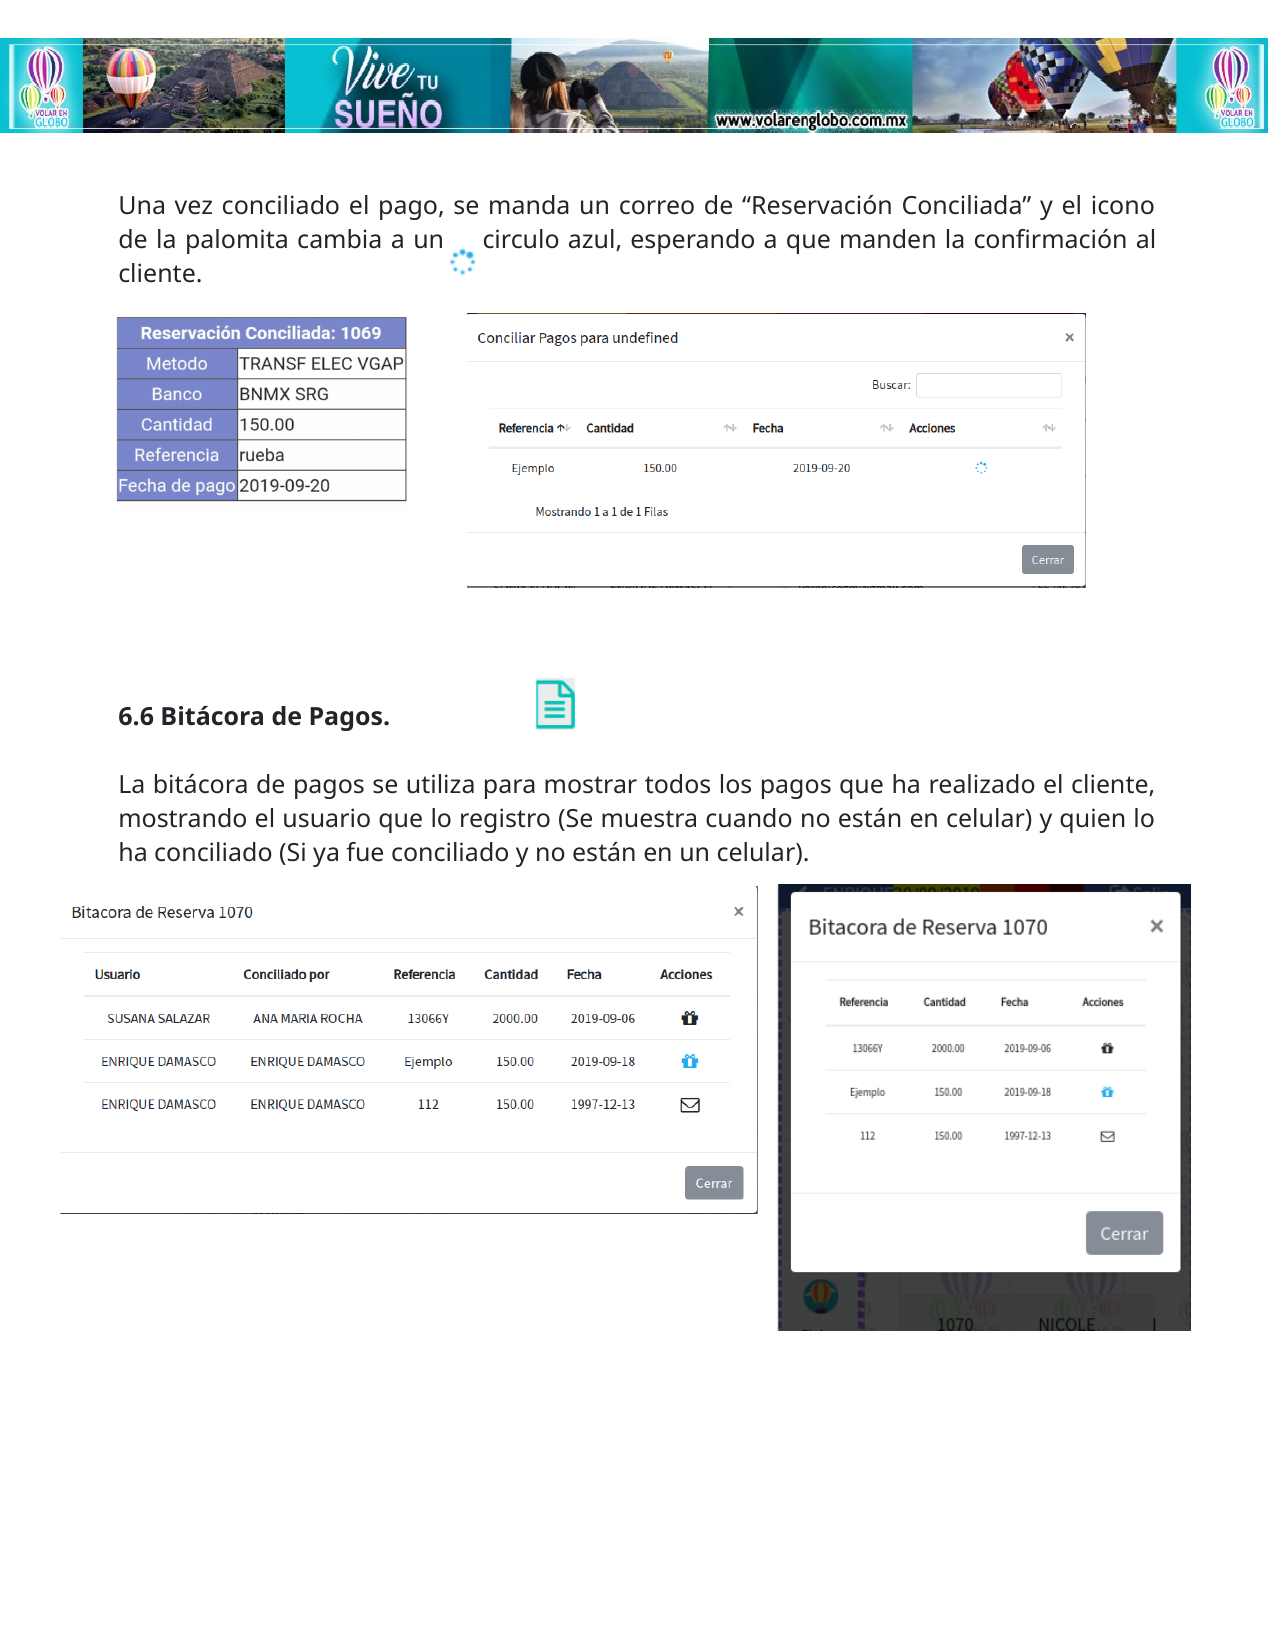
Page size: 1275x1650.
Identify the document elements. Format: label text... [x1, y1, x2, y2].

text 6.6 Bitácora de Pagos. [118, 698, 1157, 732]
picture [467, 313, 1086, 588]
picture [0, 38, 1268, 133]
picture [60, 886, 758, 1214]
picture [116, 314, 412, 514]
picture [444, 246, 483, 281]
text La bitácora de pagos se utiliza para mostrar todos los pagos que ha realizado el cliente, mostrando el usuario que lo registro (Se muestra cuando no están en celular) y quien lo ha conciliado (Si ya fue conciliado y no están en un celular). [118, 766, 1157, 868]
text Una vez conciliado el pago, se manda un correo de “Reservación Conciliada” y el icono de la palomita cambia a un circulo azul, esperando a que manden la confirmación al cliente. [118, 187, 1157, 289]
picture [536, 678, 575, 730]
picture [776, 884, 1191, 1331]
